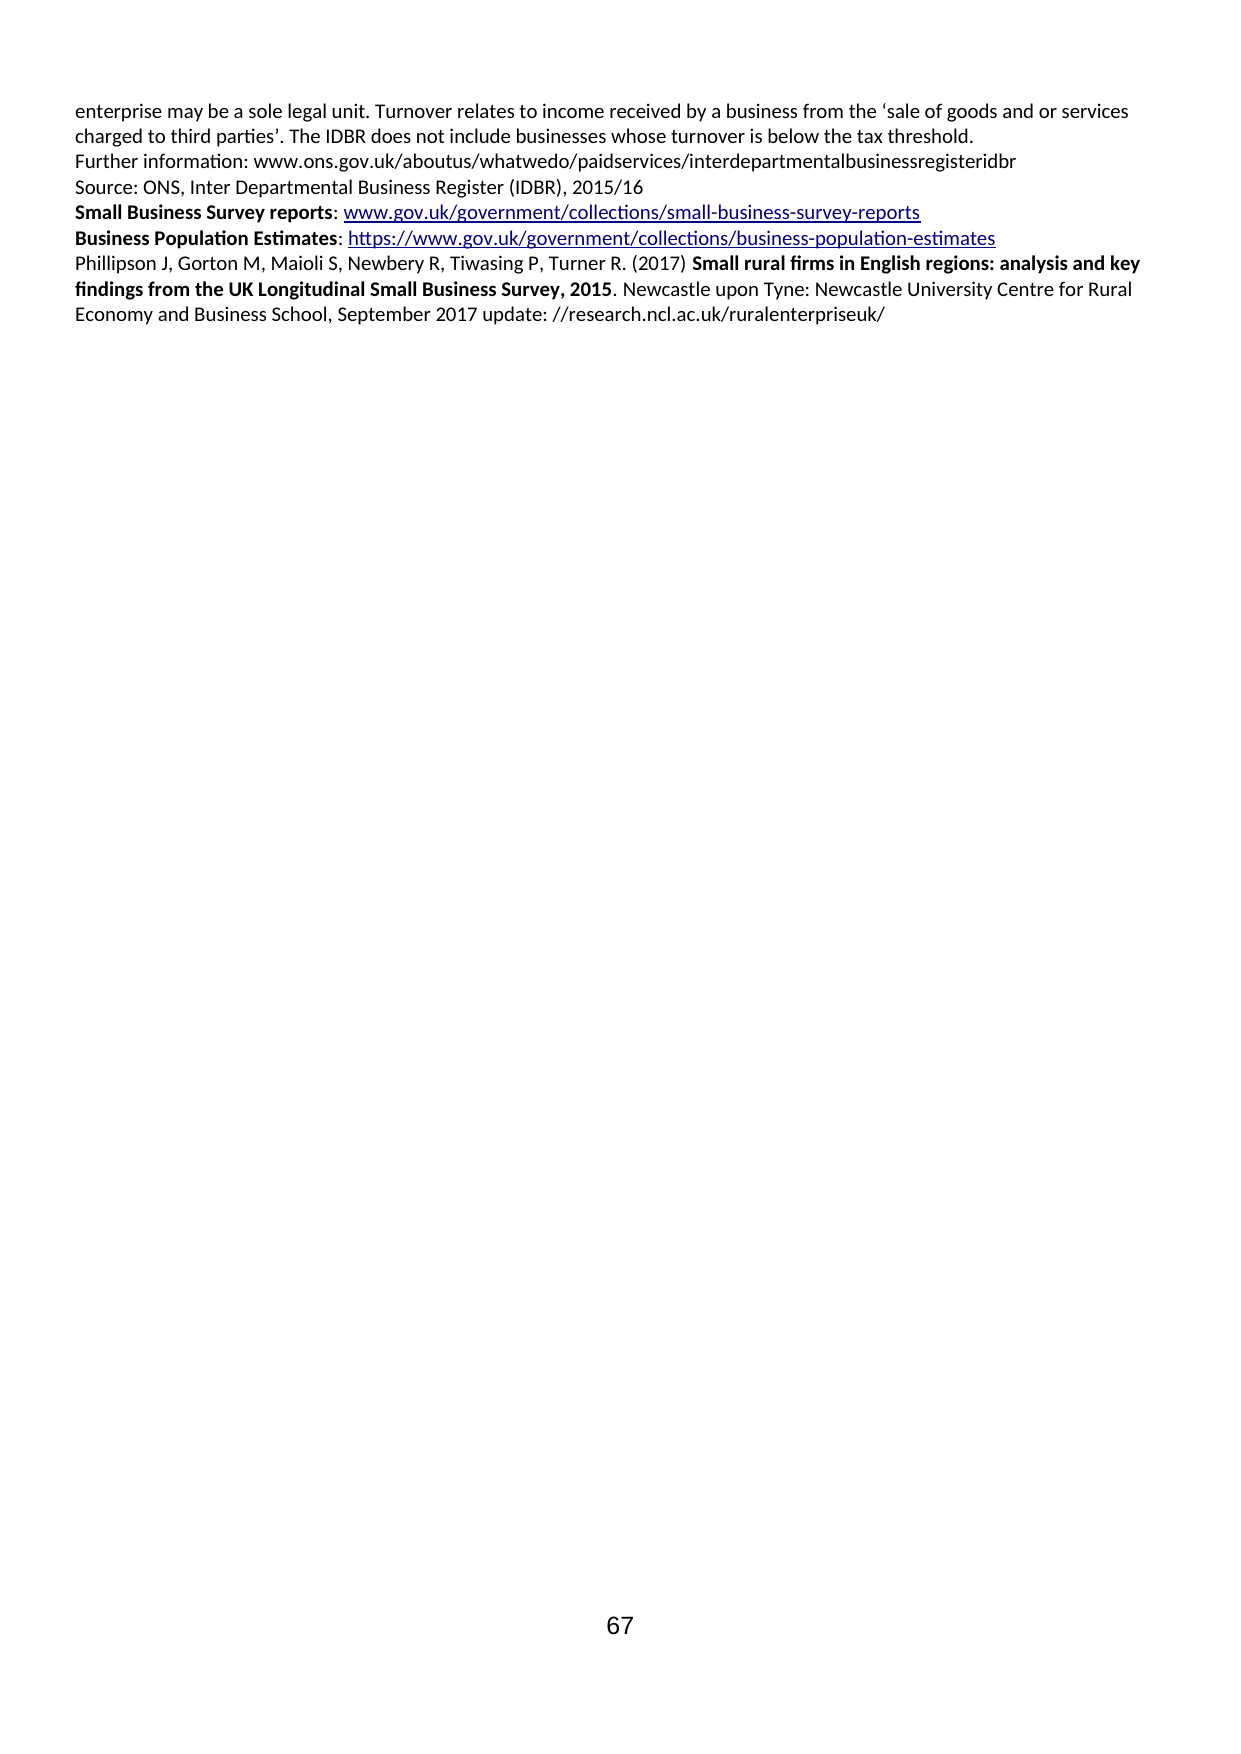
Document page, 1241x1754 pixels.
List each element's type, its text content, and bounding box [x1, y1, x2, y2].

text Further information: www.ons.gov.uk/aboutus/whatwedo/paidservices/interdepartmentalbusinessregisteridbr [75, 149, 1165, 174]
text Small Business Survey reports: www.gov.uk/government/collections/small-business-survey-reports [75, 199, 1165, 225]
text Source: ONS, Inter Departmental Business Register (IDBR), 2015/16 [75, 174, 1165, 199]
text enterprise may be a sole legal unit. Turnover relates to income received by a business from the ‘sale of goods and or services charged to third parties’. The IDBR does not include businesses whose turnover is below the tax threshold. [75, 98, 1165, 149]
text Business Population Estimates: https://www.gov.uk/government/collections/business-population-estimates [75, 225, 1165, 250]
text Phillipson J, Gorton M, Maioli S, Newbery R, Tiwasing P, Turner R. (2017) Small rural firms in English regions: analysis and key findings from the UK Longitudinal Small Business Survey, 2015. Newcastle upon Tyne: Newcastle University Centre for Rural Economy and Business School, September 2017 update: //research.ncl.ac.uk/ruralenterpriseuk/ [75, 250, 1165, 327]
